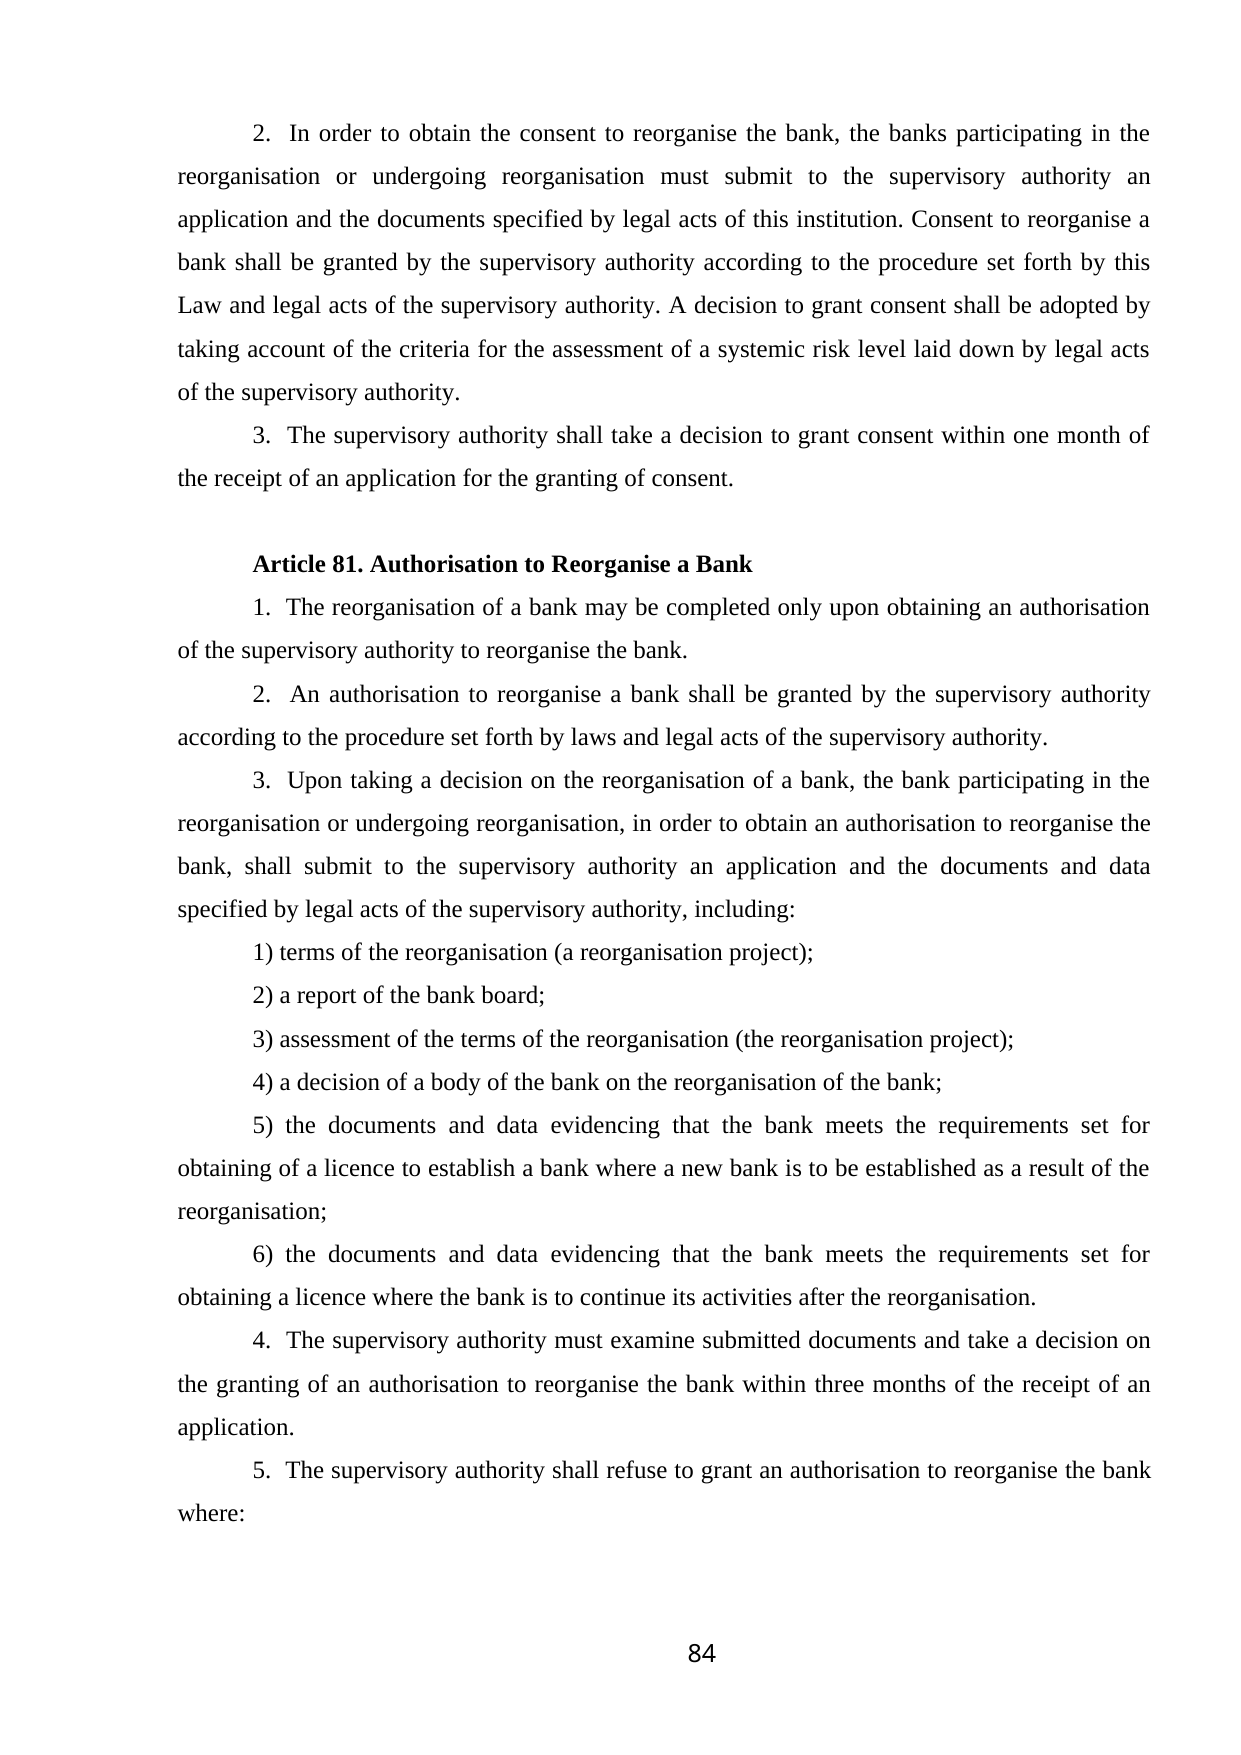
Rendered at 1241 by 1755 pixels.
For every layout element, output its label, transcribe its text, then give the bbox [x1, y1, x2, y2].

text 3. The supervisory authority shall take a decision to grant consent within one month of the receipt of an application for the granting of consent. [177, 420, 1152, 492]
text 5) the documents and data evidencing that the bank meets the requirements set for obtaining of a licence to establish a bank where a new bank is to be established as a result of the reorganisation; [177, 1110, 1152, 1225]
text 1. The reorganisation of a bank may be completed only upon obtaining an authorisation of the supervisory authority to reorganise the bank. [177, 592, 1152, 664]
text 4) a decision of a body of the bank on the reorganisation of the bank; [177, 1067, 1152, 1096]
text 2. In order to obtain the consent to reorganise the bank, the banks participating in the reorganisation or undergoing reorganisation must submit to the supervisory authority an application and the documents specified by legal acts of this institution. Consent to reorganise a bank shall be granted by the supervisory authority according to the procedure set forth by this Law and legal acts of the supervisory authority. A decision to grant consent shall be adopted by taking account of the criteria for the assessment of a systemic risk level laid down by legal acts of the supervisory authority. [177, 118, 1152, 406]
text 4. The supervisory authority must examine submitted documents and take a decision on the granting of an authorisation to reorganise the bank within three months of the receipt of an application. [177, 1326, 1152, 1441]
text Article 81. Authorisation to Reorganise a Bank [177, 549, 1152, 578]
text 3) assessment of the terms of the reorganisation (the reorganisation project); [177, 1024, 1152, 1052]
text 3. Upon taking a decision on the reorganisation of a bank, the bank participating in the reorganisation or undergoing reorganisation, in order to obtain an authorisation to reorganise the bank, shall submit to the supervisory authority an application and the documents and data specified by legal acts of the supervisory authority, including: [177, 765, 1152, 923]
text 2) a report of the bank board; [177, 981, 1152, 1009]
text 1) terms of the reorganisation (a reorganisation project); [177, 937, 1152, 966]
text 5. The supervisory authority shall refuse to grant an authorisation to reorganise the bank where: [177, 1455, 1152, 1527]
text 6) the documents and data evidencing that the bank meets the requirements set for obtaining a licence where the bank is to continue its activities after the reorganisation. [177, 1239, 1152, 1311]
text 2. An authorisation to reorganise a bank shall be granted by the supervisory authority according to the procedure set forth by laws and legal acts of the supervisory authority. [177, 679, 1152, 751]
